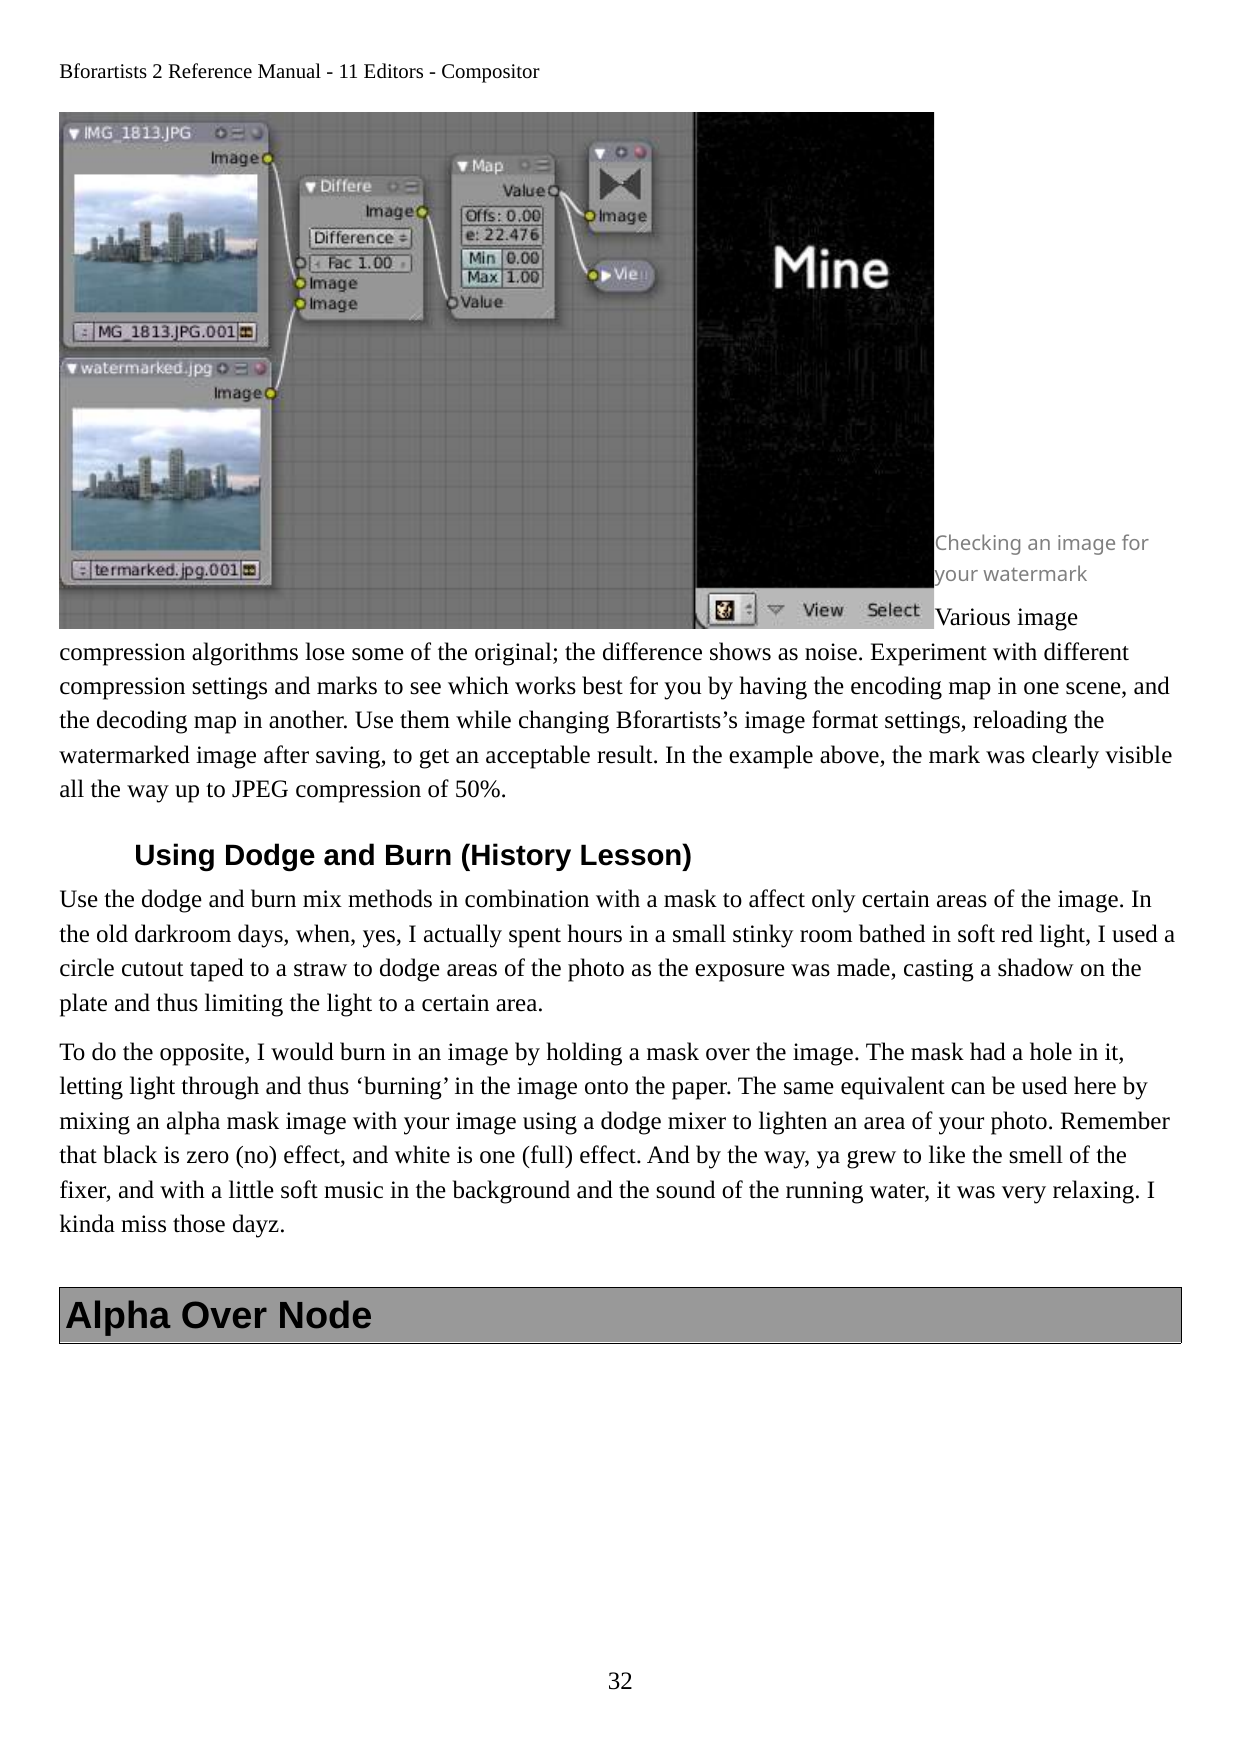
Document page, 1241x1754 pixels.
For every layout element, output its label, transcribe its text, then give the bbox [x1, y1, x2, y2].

table_header Alpha Over Node [60, 1288, 1181, 1342]
text Checking an image for your watermark [935, 525, 1181, 588]
text To do the opposite, I would burn in an image by holding a mask over the image. The mask had a hole in it, letting light through and thus ‘burning’ in the image onto the paper. The same equivalent can be used here by mixing an alpha mask image with your image using a dodge mixer to lighten an area of your photo. Remember that black is zero (no) effect, and white is one (full) effect. And by the way, ya grew to like the smell of the fixer, and with a little soft music in the background and the sound of the running water, it was very relaxing. I kinda miss those dayz. [59, 1037, 1181, 1238]
text Various image compression algorithms lose some of the original; the difference shows as noise. Experiment with different compression settings and marks to see which works best for you by having the encoding map in one scene, and the decoding map in another. Use them while changing Bforartists’s image format settings, reloading the watermarked image after saving, to get an acceptable result. In the example above, the mark was clearly visible all the way up to JPEG compression of 50%. [59, 602, 1181, 803]
text Use the dodge and burn mix methods in combination with a mask to affect only certain areas of the image. In the old darkroom days, when, yes, I actually spent hours in a small stinky room bathed in soft red light, I used a circle cutout taped to a straw to dodge areas of the photo as the exposure was made, casting a shadow on the plate and thus limiting the light to a certain area. [59, 884, 1181, 1017]
subtitle Using Dodge and Burn (History Lesson) [59, 838, 1181, 872]
picture [59, 112, 935, 629]
